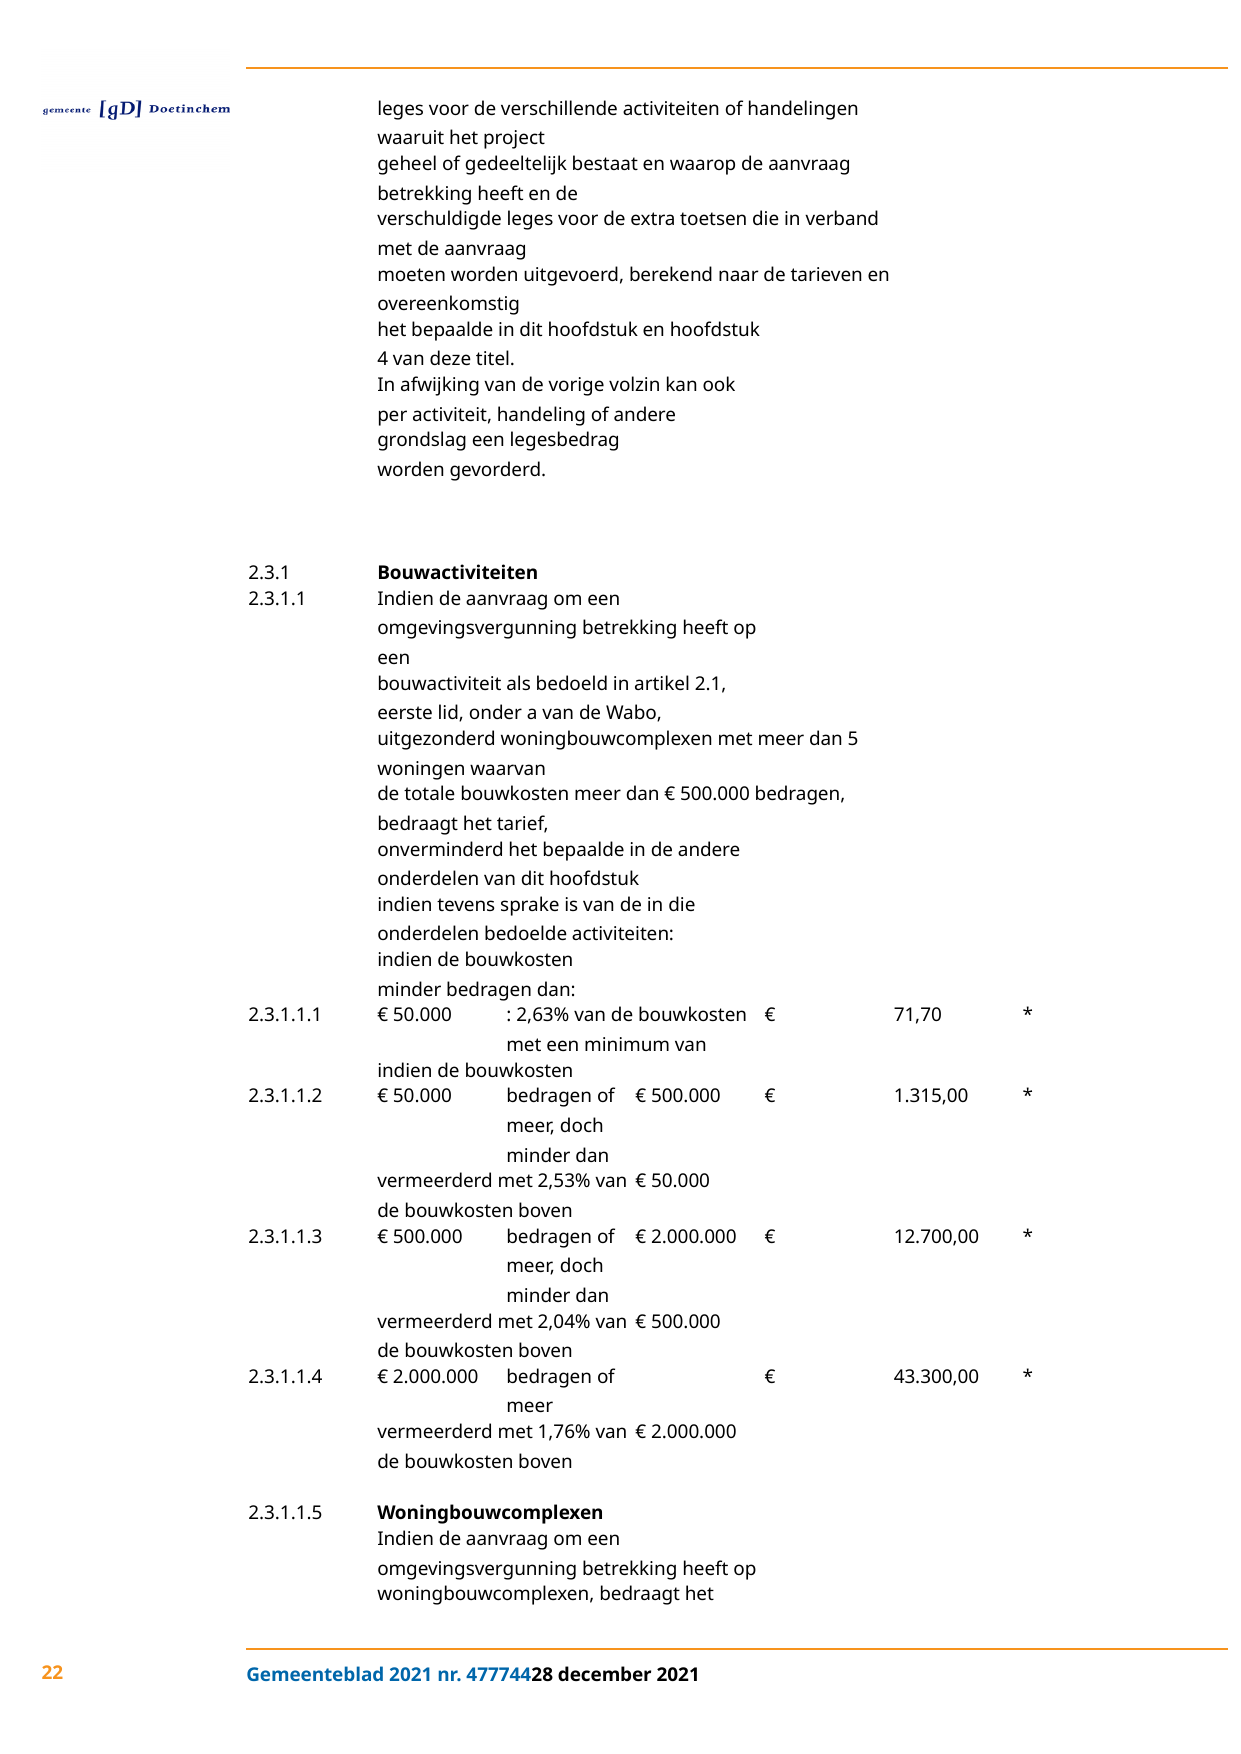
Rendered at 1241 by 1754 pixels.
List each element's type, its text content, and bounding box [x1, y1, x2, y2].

table_cell [248, 371, 377, 427]
table_cell 43.300,00 [894, 1363, 1022, 1418]
table_cell [506, 1474, 635, 1499]
table_cell [1023, 371, 1152, 427]
table_cell [894, 1419, 1022, 1474]
table_cell [894, 316, 1022, 371]
table_cell Indien de aanvraag om een omgevingsvergunning betrekking heeft op [377, 1525, 764, 1581]
table_cell [894, 559, 1022, 585]
table_cell [764, 1057, 893, 1083]
table_cell € 50.000 [635, 1168, 764, 1223]
table_cell [635, 946, 764, 1002]
table_cell [894, 95, 1022, 150]
table_cell [248, 427, 377, 482]
table_cell € 500.000 [635, 1308, 764, 1363]
table_cell € 2.000.000 [377, 1363, 506, 1418]
table_cell [894, 150, 1022, 205]
table_cell vermeerderd met 2,04% van de bouwkosten boven [377, 1308, 635, 1363]
table_cell [377, 534, 506, 559]
table_cell [764, 891, 893, 946]
table_cell 2.3.1.1.5 [248, 1500, 377, 1525]
table_cell € 2.000.000 [635, 1223, 764, 1308]
table_cell [894, 1308, 1022, 1363]
table_cell [635, 427, 764, 482]
table_cell [764, 482, 893, 508]
table_cell [894, 1057, 1022, 1083]
table_cell onverminderd het bepaalde in de andere onderdelen van dit hoofdstuk [377, 836, 764, 891]
table_cell vermeerderd met 1,76% van de bouwkosten boven [377, 1419, 635, 1474]
table_cell [377, 482, 506, 508]
table_cell [894, 1525, 1022, 1581]
table_cell [764, 534, 893, 559]
table_cell [894, 725, 1022, 780]
table_cell [1023, 1057, 1152, 1083]
table_cell [764, 670, 893, 725]
table_cell [248, 1419, 377, 1474]
table_cell 1.315,00 [894, 1083, 1022, 1168]
table_cell [1023, 670, 1152, 725]
table_cell [1023, 95, 1152, 150]
table_cell [1023, 836, 1152, 891]
table_cell [248, 836, 377, 891]
table_cell [1023, 559, 1152, 585]
table_cell geheel of gedeeltelijk bestaat en waarop de aanvraag betrekking heeft en de [377, 150, 893, 205]
table_cell [1023, 316, 1152, 371]
table_cell [1023, 1474, 1152, 1499]
table_cell [377, 1474, 506, 1499]
table_cell [1023, 1168, 1152, 1223]
table_cell [248, 1474, 377, 1499]
table_cell [764, 946, 893, 1002]
table_cell [894, 261, 1022, 316]
table_cell 2.3.1.1.4 [248, 1363, 377, 1418]
table_cell [635, 482, 764, 508]
table_cell [1023, 891, 1152, 946]
table_cell [894, 946, 1022, 1002]
table_cell [248, 1525, 377, 1581]
table_cell 2.3.1.1 [248, 585, 377, 670]
table_cell € 2.000.000 [635, 1419, 764, 1474]
table_cell bedragen of meer, doch minder dan [506, 1223, 635, 1308]
table_cell grondslag een legesbedrag worden gevorderd. [377, 427, 635, 482]
table_cell [1023, 1308, 1152, 1363]
table_cell [894, 534, 1022, 559]
table_cell [1023, 780, 1152, 836]
table_cell [1023, 427, 1152, 482]
table_cell 2.3.1.1.1 [248, 1002, 377, 1057]
table_cell [635, 559, 764, 585]
table_cell € [764, 1083, 893, 1168]
table_cell 71,70 [894, 1002, 1022, 1057]
table_cell [764, 1168, 893, 1223]
table_cell [248, 205, 377, 261]
table_cell Bouwactiviteiten [377, 559, 635, 585]
table_cell [894, 780, 1022, 836]
table_cell bedragen of meer [506, 1363, 635, 1418]
table_cell [1023, 261, 1152, 316]
table_cell [1023, 205, 1152, 261]
table_cell moeten worden uitgevoerd, berekend naar de tarieven en overeenkomstig [377, 261, 893, 316]
table_cell € [764, 1363, 893, 1418]
table_cell [506, 482, 635, 508]
table_cell het bepaalde in dit hoofdstuk en hoofdstuk 4 van deze titel. [377, 316, 764, 371]
table_cell [248, 150, 377, 205]
table_cell [248, 261, 377, 316]
table_cell [764, 585, 893, 670]
table_cell [894, 1474, 1022, 1499]
table_cell [248, 95, 377, 150]
table_cell [764, 427, 893, 482]
table_cell [894, 508, 1022, 533]
table_cell [1023, 585, 1152, 670]
table_cell * [1023, 1223, 1152, 1308]
table_cell [894, 670, 1022, 725]
table_cell [635, 1500, 764, 1525]
table_cell 12.700,00 [894, 1223, 1022, 1308]
table_cell € 50.000 [377, 1083, 506, 1168]
table_cell [894, 427, 1022, 482]
table_cell [764, 836, 893, 891]
table_cell [764, 316, 893, 371]
table_cell 2.3.1.1.3 [248, 1223, 377, 1308]
table_cell [894, 1500, 1022, 1525]
table_cell [1023, 1581, 1152, 1606]
table_cell [764, 1500, 893, 1525]
table_cell : 2,63% van de bouwkosten met een minimum van [506, 1002, 764, 1057]
table_cell [894, 1168, 1022, 1223]
table_cell [248, 316, 377, 371]
table_cell € 500.000 [635, 1083, 764, 1168]
table_cell [1023, 946, 1152, 1002]
table_cell € 500.000 [377, 1223, 506, 1308]
table_cell [894, 1581, 1022, 1606]
table_cell Woningbouwcomplexen [377, 1500, 635, 1525]
table_cell [1023, 508, 1152, 533]
table_cell indien de bouwkosten [377, 1057, 635, 1083]
table_cell [764, 1419, 893, 1474]
table_cell bedragen of meer, doch minder dan [506, 1083, 635, 1168]
table_cell [248, 1308, 377, 1363]
table_cell [894, 482, 1022, 508]
table_cell verschuldigde leges voor de extra toetsen die in verband met de aanvraag [377, 205, 893, 261]
table_cell [635, 534, 764, 559]
table_cell € 50.000 [377, 1002, 506, 1057]
table_cell € [764, 1002, 893, 1057]
table_cell [248, 780, 377, 836]
table_cell [635, 1474, 764, 1499]
table_cell [764, 1474, 893, 1499]
table_cell In afwijking van de vorige volzin kan ook per activiteit, handeling of andere [377, 371, 764, 427]
table_cell [248, 891, 377, 946]
table_cell [248, 946, 377, 1002]
picture [41, 47, 231, 172]
table_cell de totale bouwkosten meer dan € 500.000 bedragen, bedraagt het tarief, [377, 780, 893, 836]
table_cell [635, 508, 764, 533]
table_cell [894, 836, 1022, 891]
table_cell [248, 1168, 377, 1223]
table_cell [635, 1363, 764, 1418]
table_cell [248, 670, 377, 725]
table_cell [764, 1308, 893, 1363]
table_cell [248, 482, 377, 508]
table_cell [1023, 534, 1152, 559]
table_cell [248, 725, 377, 780]
table_cell [764, 1581, 893, 1606]
table_cell indien de bouwkosten minder bedragen dan: [377, 946, 635, 1002]
table_cell [764, 1525, 893, 1581]
table_cell 2.3.1.1.2 [248, 1083, 377, 1168]
table_cell 2.3.1 [248, 559, 377, 585]
table_cell [894, 371, 1022, 427]
table_cell bouwactiviteit als bedoeld in artikel 2.1, eerste lid, onder a van de Wabo, [377, 670, 764, 725]
table_cell [1023, 1525, 1152, 1581]
table_cell [894, 585, 1022, 670]
table_cell * [1023, 1363, 1152, 1418]
table_cell [894, 205, 1022, 261]
table_cell [248, 1581, 377, 1606]
table_cell [894, 891, 1022, 946]
table_cell [1023, 482, 1152, 508]
table_cell [506, 534, 635, 559]
table_cell € [764, 1223, 893, 1308]
table_cell [1023, 150, 1152, 205]
table_cell [248, 1057, 377, 1083]
table_cell Indien de aanvraag om een omgevingsvergunning betrekking heeft op een [377, 585, 764, 670]
table_cell [506, 508, 635, 533]
table_cell indien tevens sprake is van de in die onderdelen bedoelde activiteiten: [377, 891, 764, 946]
table_cell [248, 508, 377, 533]
table_cell leges voor de verschillende activiteiten of handelingen waaruit het project [377, 95, 893, 150]
table_cell [635, 1057, 764, 1083]
table_cell [1023, 1419, 1152, 1474]
table_cell [764, 508, 893, 533]
table_cell vermeerderd met 2,53% van de bouwkosten boven [377, 1168, 635, 1223]
table_cell [1023, 725, 1152, 780]
table_cell * [1023, 1083, 1152, 1168]
table_cell [377, 508, 506, 533]
table_cell [1023, 1500, 1152, 1525]
table_cell [764, 559, 893, 585]
table_cell * [1023, 1002, 1152, 1057]
table_cell woningbouwcomplexen, bedraagt het [377, 1581, 764, 1606]
table_cell [764, 371, 893, 427]
table_cell [248, 534, 377, 559]
table_cell uitgezonderd woningbouwcomplexen met meer dan 5 woningen waarvan [377, 725, 893, 780]
